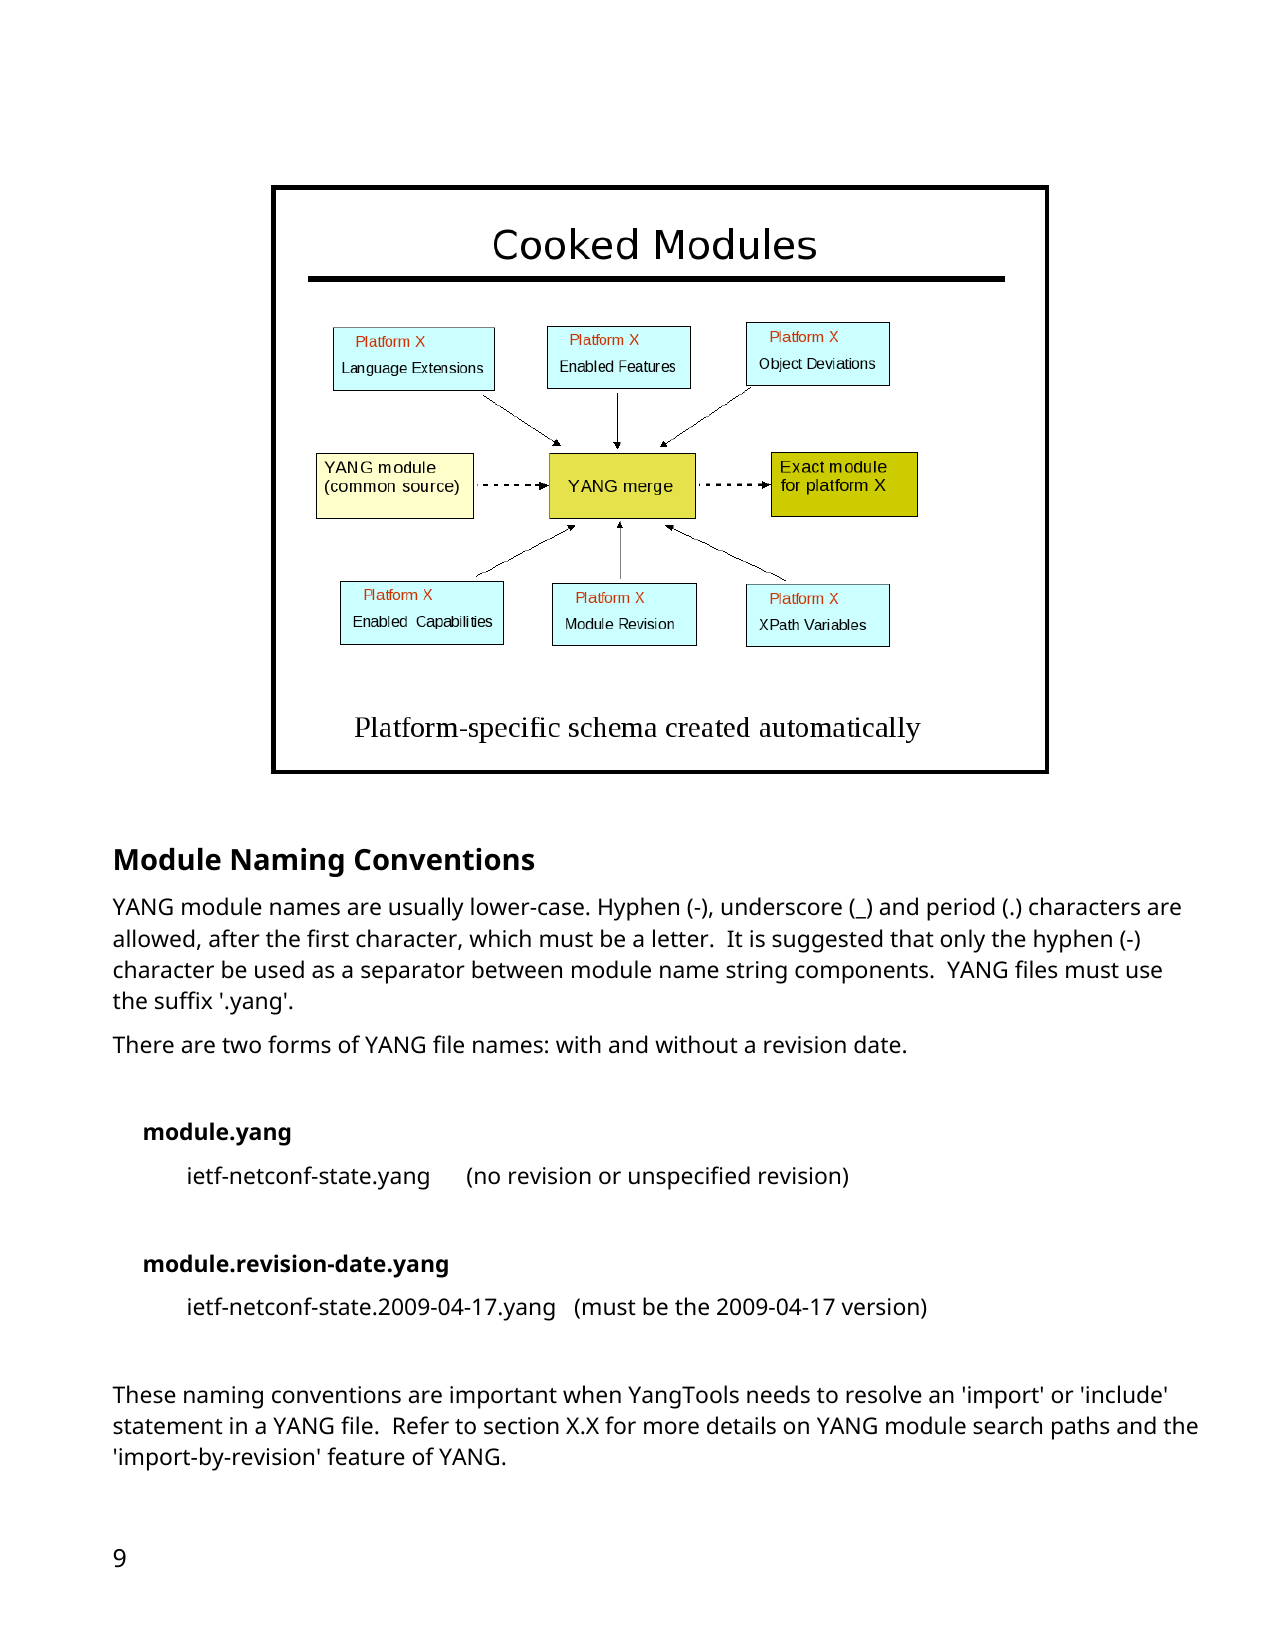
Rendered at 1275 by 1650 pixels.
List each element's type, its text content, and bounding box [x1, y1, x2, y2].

text There are two forms of YANG file names: with and without a revision date. [112, 1029, 1200, 1060]
picture [211, 150, 1101, 796]
text YANG module names are usually lower-case. Hyphen (-), underscore (_) and period (.) characters are allowed, after the first character, which must be a letter. It is suggested that only the hyphen (-) character be used as a separator between module name string components. YANG files must use the suffix '.yang'. [112, 891, 1200, 1016]
text module.yang [112, 1116, 1200, 1148]
text ietf-netconf-state.yang (no revision or unspecified revision) [112, 1160, 1200, 1191]
text These naming conventions are important when YangTools needs to resolve an 'import' or 'include' statement in a YANG file. Refer to section X.X for more details on YANG module search paths and the 'import-by-revision' feature of YANG. [112, 1379, 1200, 1473]
text Module Naming Conventions [112, 839, 1200, 879]
text module.revision-date.yang [112, 1248, 1200, 1279]
text ietf-netconf-state.2009-04-17.yang (must be the 2009-04-17 version) [112, 1291, 1200, 1323]
